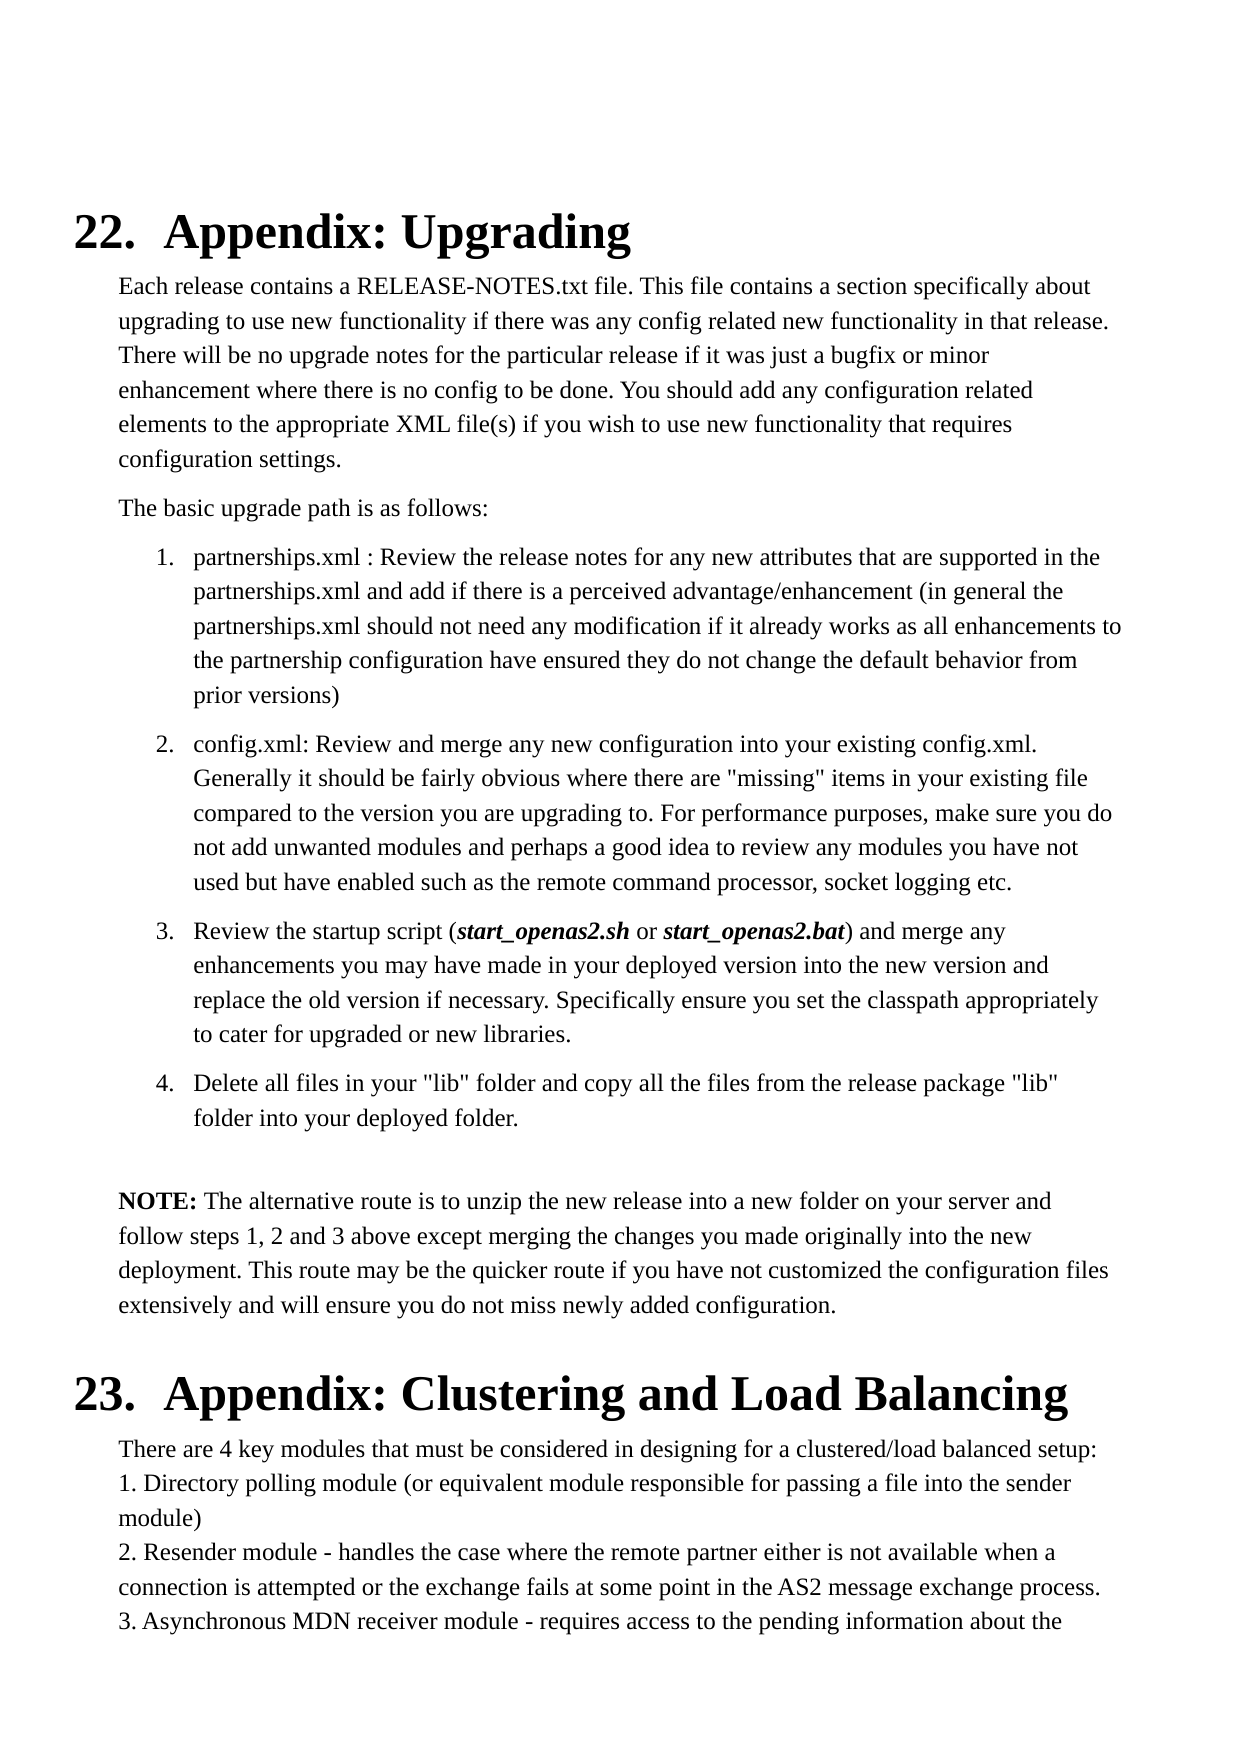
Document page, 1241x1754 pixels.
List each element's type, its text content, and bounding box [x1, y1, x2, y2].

text There are 4 key modules that must be considered in designing for a clustered/load balanced setup: 1. Directory polling module (or equivalent module responsible for passing a file into the sender module) 2. Resender module - handles the case where the remote partner either is not available when a connection is attempted or the exchange fails at some point in the AS2 message exchange process. 3. Asynchronous MDN receiver module - requires access to the pending information about the [118, 1434, 1122, 1635]
text NOTE: The alternative route is to unzip the new release into a new folder on your server and follow steps 1, 2 and 3 above except merging the changes you made originally into the new deployment. This route may be the quicker route if you have not customized the configuration files extensively and will ensure you do not miss newly added configuration. [118, 1186, 1122, 1318]
list partnerships.xml : Review the release notes for any new attributes that are supported in the partnerships.xml and add if there is a perceived advantage/enhancement (in general the partnerships.xml should not need any modification if it already works as all enhancements to the partnership configuration have ensured they do not change the default behavior from prior versions) [156, 542, 1122, 708]
list config.xml: Review and merge any new configuration into your existing config.xml. Generally it should be fairly obvious where there are "missing" items in your existing file compared to the version you are upgrading to. For performance purposes, make sure you do not add unwanted modules and perhaps a good idea to review any modules you have not used but have enabled such as the remote command processor, socket logging etc. [156, 729, 1122, 896]
subtitle Appendix: Upgrading [73, 201, 1122, 259]
list Review the startup script (start_openas2.sh or start_openas2.bat) and merge any enhancements you may have made in your deployed version into the new version and replace the old version if necessary. Specifically ensure you set the classpath appropriately to cater for upgraded or new libraries. [156, 916, 1122, 1048]
subtitle Appendix: Clustering and Load Balancing [73, 1364, 1122, 1421]
text Each release contains a RELEASE-NOTES.txt file. This file contains a section specifically about upgrading to use new functionality if there was any config related new functionality in that release. There will be no upgrade notes for the particular release if it was just a bugfix or minor enhancement where there is no config to be done. You should add any configuration related elements to the appropriate XML file(s) if you wish to use new functionality that requires configuration settings. [118, 271, 1122, 472]
text The basic upgrade path is as follows: [118, 493, 1122, 522]
list Delete all files in your "lib" folder and copy all the files from the release package "lib" folder into your deployed folder. [156, 1068, 1122, 1166]
